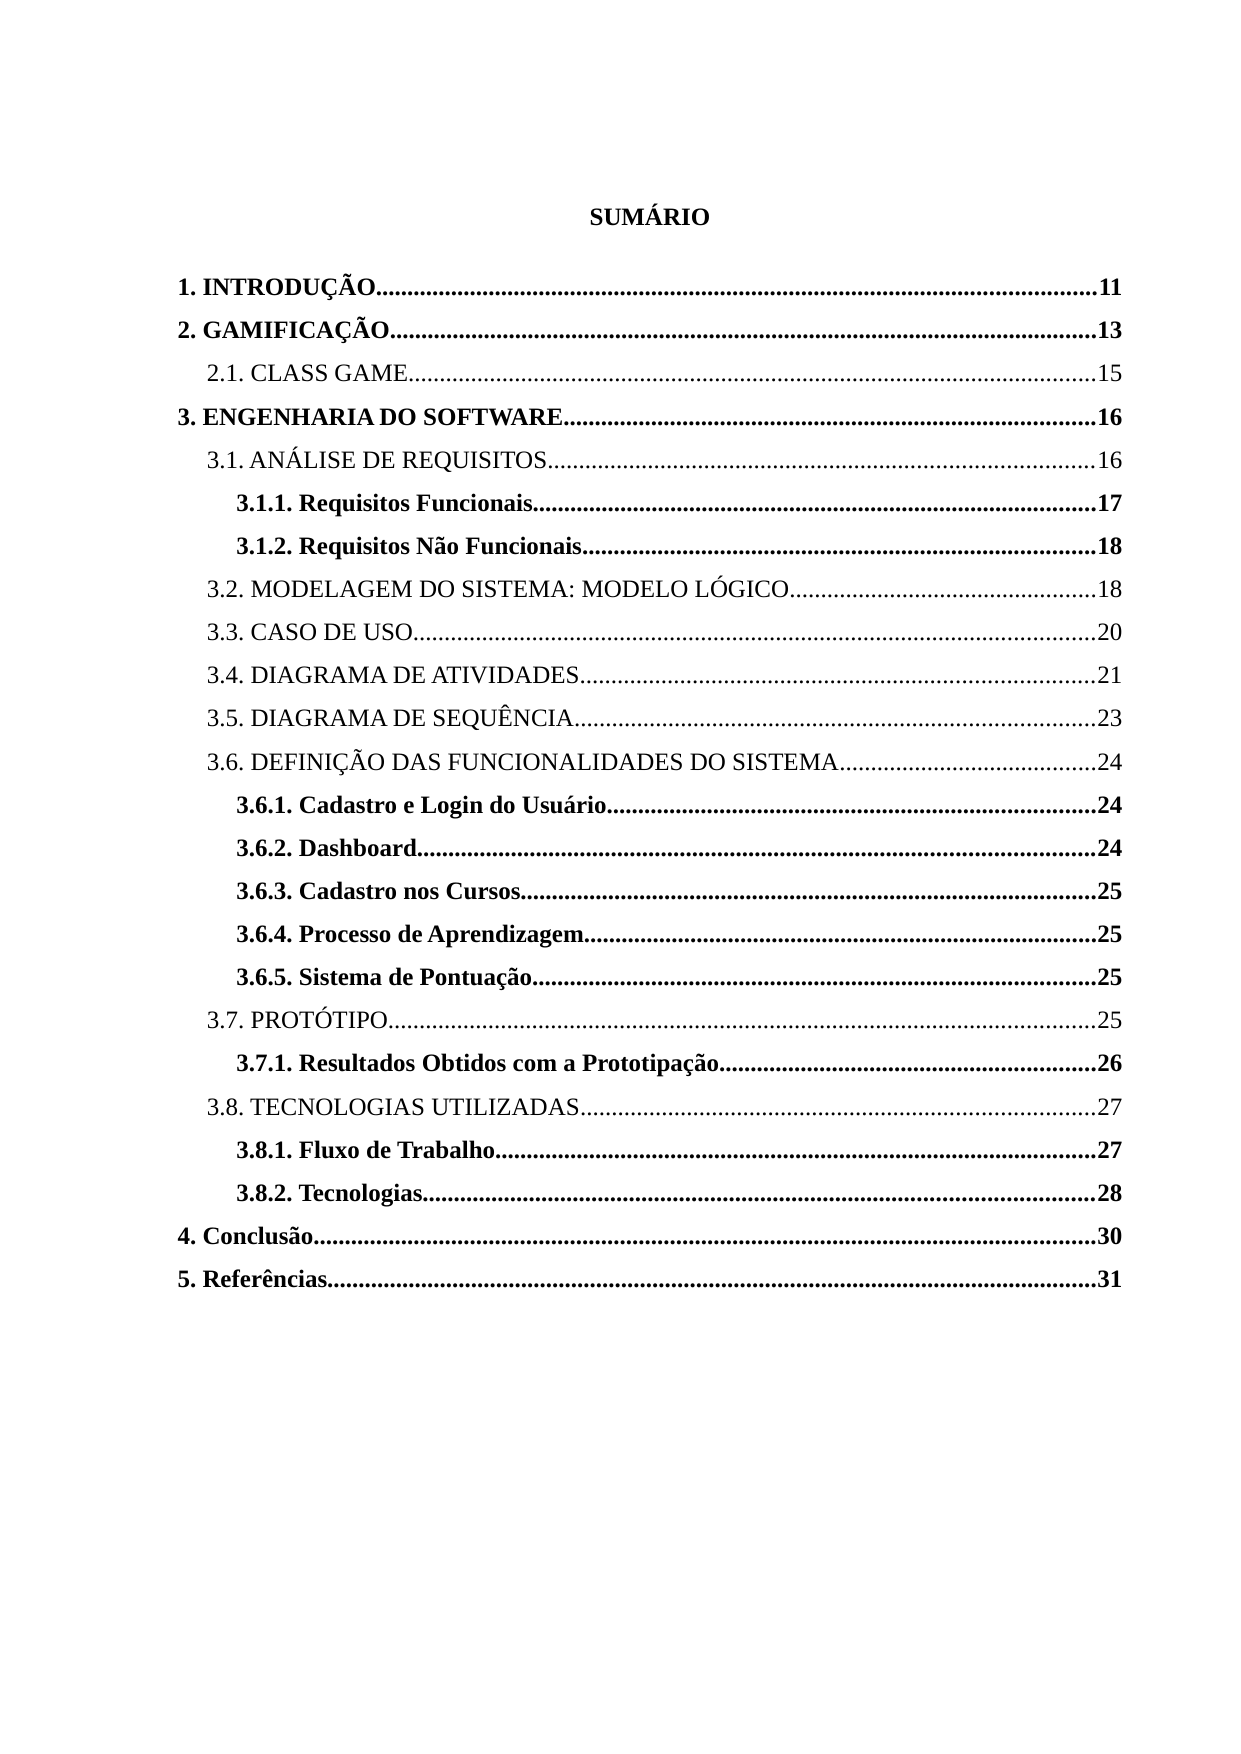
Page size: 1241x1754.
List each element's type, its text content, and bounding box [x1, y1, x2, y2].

text 3.5. DIAGRAMA DE SEQUÊNCIA 23 [207, 703, 1122, 732]
text 3.1.1. Requisitos Funcionais 17 [236, 488, 1122, 517]
text 3.8.1. Fluxo de Trabalho 27 [236, 1135, 1122, 1163]
text 1. INTRODUÇÃO 11 [177, 272, 1122, 301]
text 3.4. DIAGRAMA DE ATIVIDADES 21 [207, 660, 1122, 689]
text 3.3. CASO DE USO 20 [207, 617, 1122, 646]
text 3.6. DEFINIÇÃO DAS FUNCIONALIDADES DO SISTEMA 24 [207, 747, 1122, 775]
text 3.7. PROTÓTIPO 25 [207, 1005, 1122, 1034]
text 2.1. CLASS GAME 15 [207, 358, 1122, 387]
text 3.2. MODELAGEM DO SISTEMA: MODELO LÓGICO 18 [207, 574, 1122, 603]
text 3.6.1. Cadastro e Login do Usuário 24 [236, 790, 1122, 818]
subtitle Sumário [177, 202, 1122, 231]
text 3.7.1. Resultados Obtidos com a Prototipação 26 [236, 1048, 1122, 1077]
text 3.6.5. Sistema de Pontuação 25 [236, 962, 1122, 991]
text 3.1. ANÁLISE DE REQUISITOS 16 [207, 445, 1122, 473]
text 3.6.3. Cadastro nos Cursos 25 [236, 876, 1122, 905]
text 3.8. TECNOLOGIAS UTILIZADAS 27 [207, 1092, 1122, 1120]
text 3. ENGENHARIA DO SOFTWARE 16 [177, 402, 1122, 430]
text 5. Referências 31 [177, 1264, 1122, 1293]
text 3.6.2. Dashboard 24 [236, 833, 1122, 862]
text 3.1.2. Requisitos Não Funcionais 18 [236, 531, 1122, 560]
text 3.8.2. Tecnologias 28 [236, 1178, 1122, 1207]
text 3.6.4. Processo de Aprendizagem 25 [236, 919, 1122, 948]
text 4. Conclusão 30 [177, 1221, 1122, 1250]
text 2. GAMIFICAÇÃO 13 [177, 315, 1122, 344]
